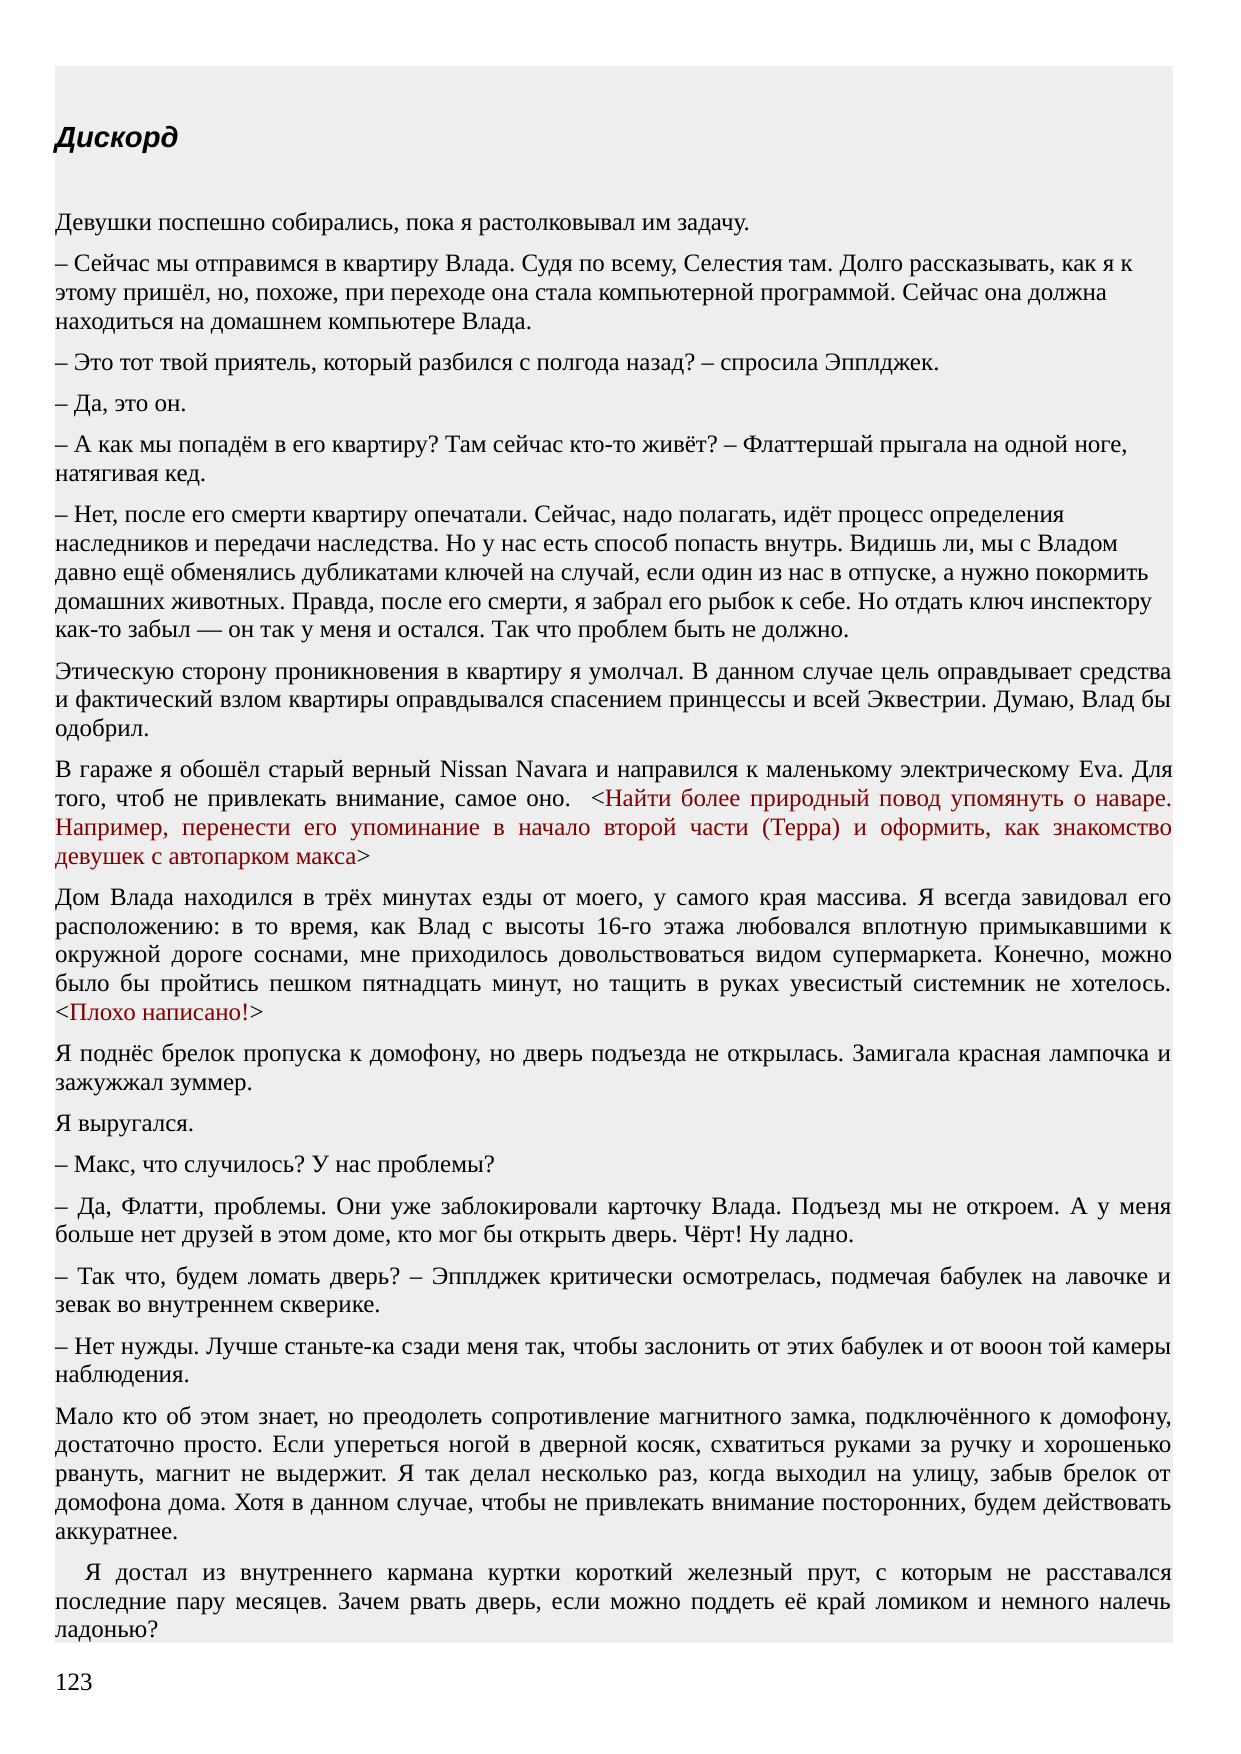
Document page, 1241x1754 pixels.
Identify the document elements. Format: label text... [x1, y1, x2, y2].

text – Нет, после его смерти квартиру опечатали. Сейчас, надо полагать, идёт процесс определения наследников и передачи наследства. Но у нас есть способ попасть внутрь. Видишь ли, мы с Владом давно ещё обменялись дубликатами ключей на случай, если один из нас в отпуске, а нужно покормить домашних животных. Правда, после его смерти, я забрал его рыбок к себе. Но отдать ключ инспектору как-то забыл — он так у меня и остался. Так что проблем быть не должно. [55, 499, 1173, 643]
text – Это тот твой приятель, который разбился с полгода назад? – спросила Эпплджек. [55, 347, 1173, 376]
text Я поднёс брелок пропуска к домофону, но дверь подъезда не открылась. Замигала красная лампочка и зажужжал зуммер. [55, 1038, 1173, 1096]
text – Так что, будем ломать дверь? – Эпплджек критически осмотрелась, подмечая бабулек на лавочке и зевак во внутреннем скверике. [55, 1261, 1173, 1318]
subtitle Дискорд [55, 120, 1173, 153]
text Я выругался. [55, 1108, 1173, 1137]
text В гараже я обошёл старый верный Nissan Navara и направился к маленькому электрическому Eva. Для того, чтоб не привлекать внимание, самое оно. <Найти более природный повод упомянуть о наваре. Например, перенести его упоминание в начало второй части (Терра) и оформить, как знакомство девушек с автопарком макса> [55, 754, 1173, 869]
text – Макс, что случилось? У нас проблемы? [55, 1149, 1173, 1178]
text – А как мы попадём в его квартиру? Там сейчас кто-то живёт? – Флаттершай прыгала на одной ноге, натягивая кед. [55, 429, 1173, 487]
list Мало кто об этом знает, но преодолеть сопротивление магнитного замка, подключённого к домофону, достаточно просто. Если упереться ногой в дверной косяк, схватиться руками за ручку и хорошенько рвануть, магнит не выдержит. Я так делал несколько раз, когда выходил на улицу, забыв брелок от домофона дома. Хотя в данном случае, чтобы не привлекать внимание посторонних, будем действовать аккуратнее. [55, 1401, 1173, 1544]
text Этическую сторону проникновения в квартиру я умолчал. В данном случае цель оправдывает средства и фактический взлом квартиры оправдывался спасением принцессы и всей Эквестрии. Думаю, Влад бы одобрил. [55, 656, 1173, 742]
text Я достал из внутреннего кармана куртки короткий железный прут, с которым не расставался последние пару месяцев. Зачем рвать дверь, если можно поддеть её край ломиком и немного налечь ладонью? [55, 1557, 1173, 1643]
text – Да, Флатти, проблемы. Они уже заблокировали карточку Влада. Подъезд мы не откроем. А у меня больше нет друзей в этом доме, кто мог бы открыть дверь. Чёрт! Ну ладно. [55, 1191, 1173, 1248]
text – Сейчас мы отправимся в квартиру Влада. Судя по всему, Селестия там. Долго рассказывать, как я к этому пришёл, но, похоже, при переходе она стала компьютерной программой. Сейчас она должна находиться на домашнем компьютере Влада. [55, 248, 1173, 334]
text – Нет нужды. Лучше станьте-ка сзади меня так, чтобы заслонить от этих бабулек и от вооон той камеры наблюдения. [55, 1331, 1173, 1388]
text Дом Влада находился в трёх минутах езды от моего, у самого края массива. Я всегда завидовал его расположению: в то время, как Влад с высоты 16-го этажа любовался вплотную примыкавшими к окружной дороге соснами, мне приходилось довольствоваться видом супермаркета. Конечно, можно было бы пройтись пешком пятнадцать минут, но тащить в руках увесистый системник не хотелось. <Плохо написано!> [55, 882, 1173, 1026]
text Девушки поспешно собирались, пока я растолковывал им задачу. [55, 207, 1173, 236]
text – Да, это он. [55, 388, 1173, 417]
